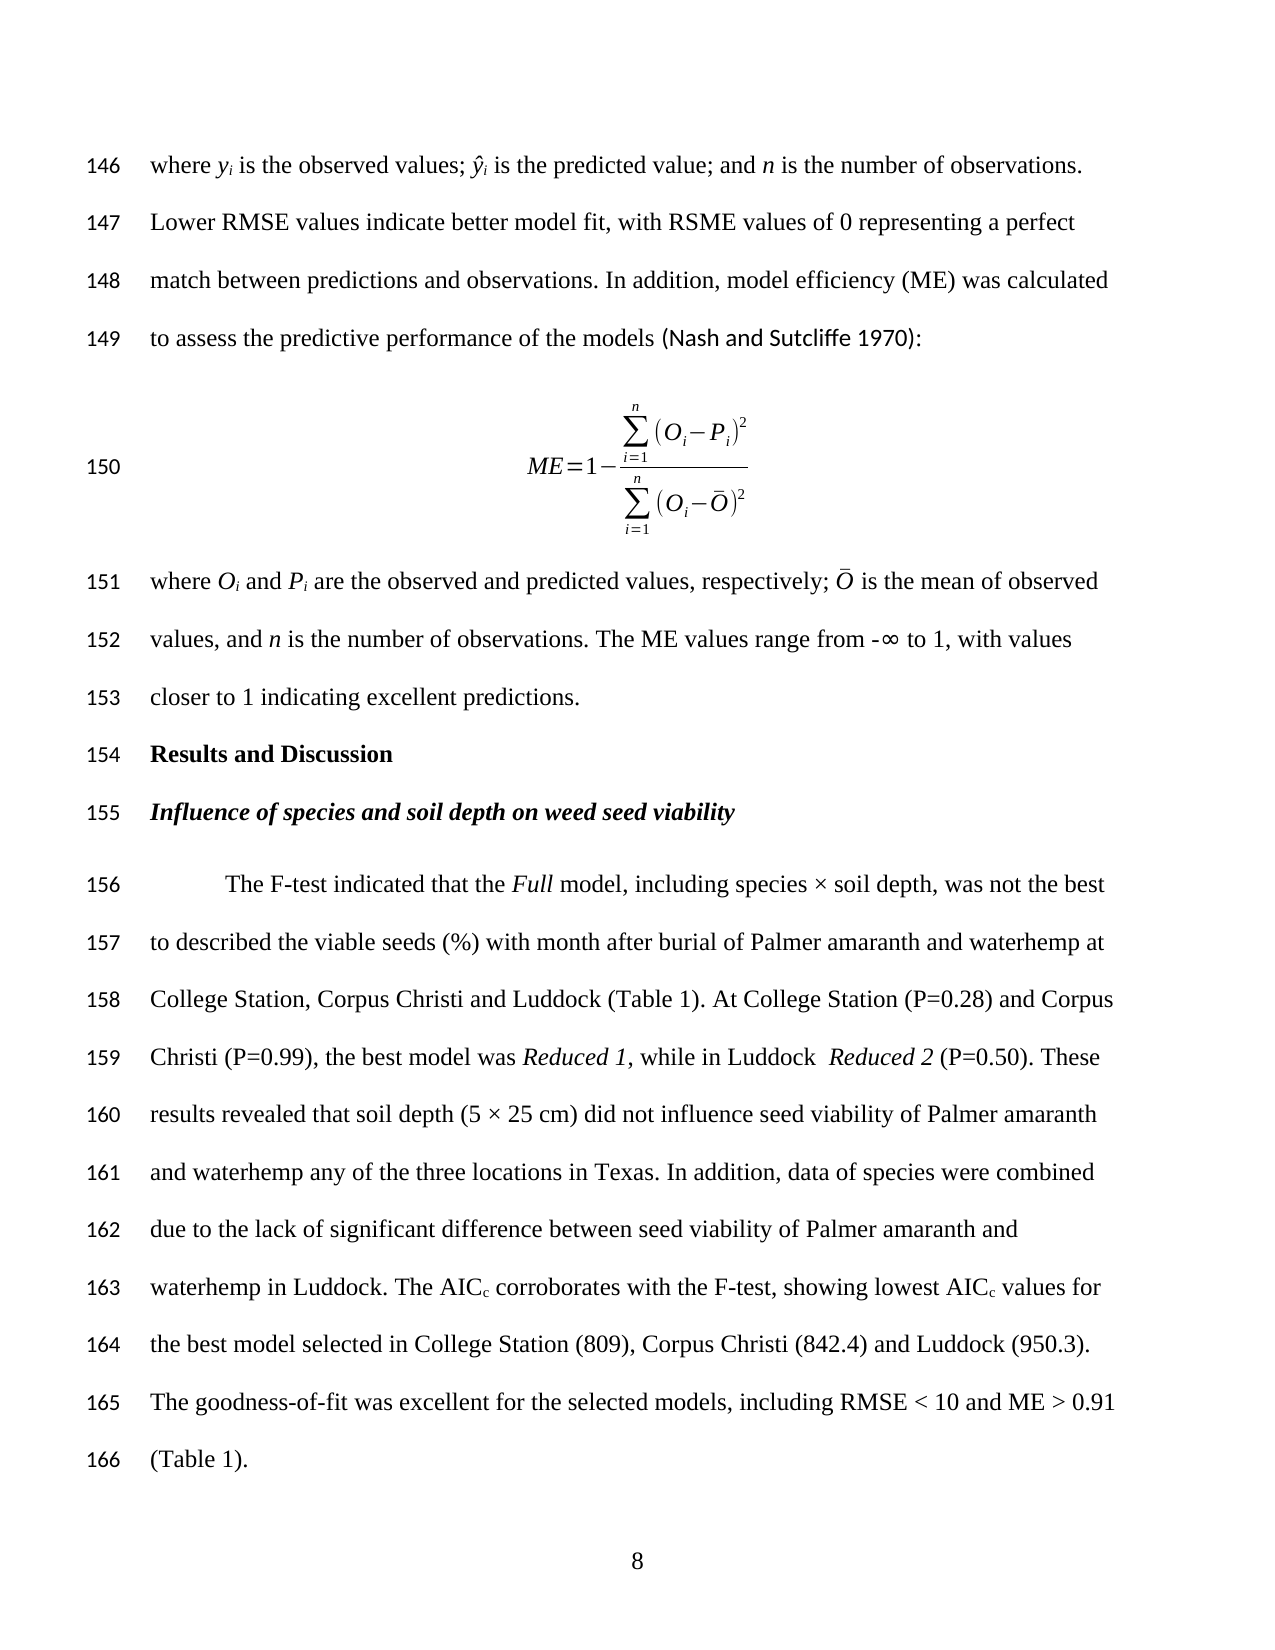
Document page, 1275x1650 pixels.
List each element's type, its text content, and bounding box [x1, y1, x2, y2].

text where Oi and Pi are the observed and predicted values, respectively; is the mean of observed values, and n is the number of observations. The ME values range from -∞ to 1, with values closer to 1 indicating excellent predictions. [150, 566, 1125, 711]
text where yi is the observed values; ŷi is the predicted value; and n is the number of observations. Lower RMSE values indicate better model fit, with RSME values of 0 representing a perfect match between predictions and observations. In addition, model efficiency (ME) was calculated to assess the predictive performance of the models (Nash and Sutcliffe 1970): [150, 150, 1125, 353]
text Influence of species and soil depth on weed seed viability [150, 797, 1125, 826]
text The F-test indicated that the Full model, including species × soil depth, was not the best to described the viable seeds (%) with month after burial of Palmer amaranth and waterhemp at College Station, Corpus Christi and Luddock (Table 1). At College Station (P=0.28) and Corpus Christi (P=0.99), the best model was Reduced 1, while in Luddock Reduced 2 (P=0.50). These results revealed that soil depth (5 × 25 cm) did not influence seed viability of Palmer amaranth and waterhemp any of the three locations in Texas. In addition, data of species were combined due to the lack of significant difference between seed viability of Palmer amaranth and waterhemp in Luddock. The AICc corroborates with the F-test, showing lowest AICc values for the best model selected in College Station (809), Corpus Christi (842.4) and Luddock (950.3). The goodness-of-fit was excellent for the selected models, including RMSE < 10 and ME > 0.91 (Table 1). [150, 869, 1125, 1473]
subtitle Results and Discussion [150, 739, 1125, 768]
